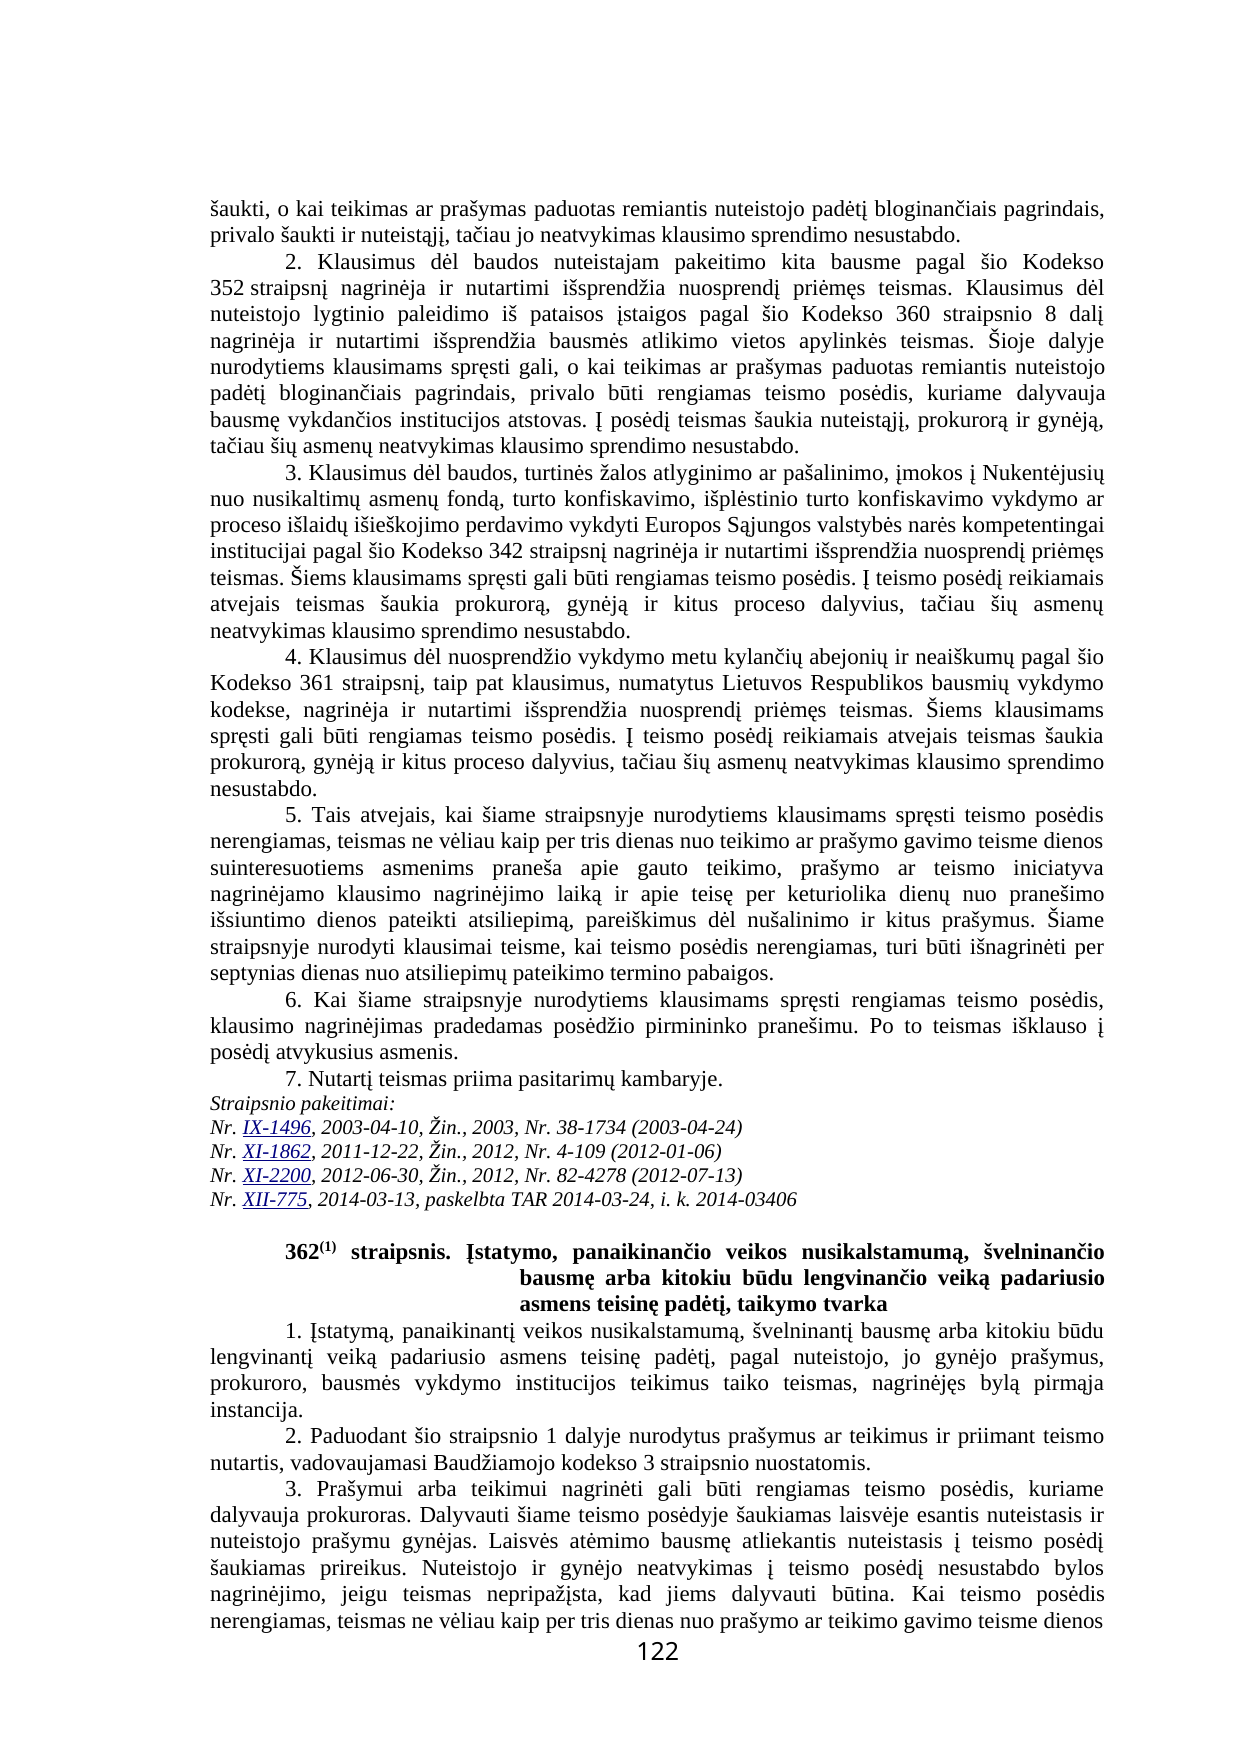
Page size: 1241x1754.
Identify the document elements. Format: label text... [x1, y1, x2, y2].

text 1. Įstatymą, panaikinantį veikos nusikalstamumą, švelninantį bausmę arba kitokiu būdu lengvinantį veiką padariusio asmens teisinę padėtį, pagal nuteistojo, jo gynėjo prašymus, prokuroro, bausmės vykdymo institucijos teikimus taiko teismas, nagrinėjęs bylą pirmąja instancija. [210, 1317, 1106, 1422]
text Straipsnio pakeitimai: [210, 1091, 1106, 1115]
text 4. Klausimus dėl nuosprendžio vykdymo metu kylančių abejonių ir neaiškumų pagal šio Kodekso 361 straipsnį, taip pat klausimus, numatytus Lietuvos Respublikos bausmių vykdymo kodekse, nagrinėja ir nutartimi išsprendžia nuosprendį priėmęs teismas. Šiems klausimams spręsti gali būti rengiamas teismo posėdis. Į teismo posėdį reikiamais atvejais teismas šaukia prokurorą, gynėją ir kitus proceso dalyvius, tačiau šių asmenų neatvykimas klausimo sprendimo nesustabdo. [210, 643, 1106, 801]
text 7. Nutartį teismas priima pasitarimų kambaryje. [210, 1065, 1106, 1091]
text 2. Paduodant šio straipsnio 1 dalyje nurodytus prašymus ar teikimus ir priimant teismo nutartis, vadovaujamasi Baudžiamojo kodekso 3 straipsnio nuostatomis. [210, 1422, 1106, 1475]
text šaukti, o kai teikimas ar prašymas paduotas remiantis nuteistojo padėtį bloginančiais pagrindais, privalo šaukti ir nuteistąjį, tačiau jo neatvykimas klausimo sprendimo nesustabdo. [210, 195, 1106, 248]
text Nr. XI-2200, 2012-06-30, Žin., 2012, Nr. 82-4278 (2012-07-13) [210, 1163, 1106, 1187]
text 5. Tais atvejais, kai šiame straipsnyje nurodytiems klausimams spręsti teismo posėdis nerengiamas, teismas ne vėliau kaip per tris dienas nuo teikimo ar prašymo gavimo teisme dienos suinteresuotiems asmenims praneša apie gauto teikimo, prašymo ar teismo iniciatyva nagrinėjamo klausimo nagrinėjimo laiką ir apie teisę per keturiolika dienų nuo pranešimo išsiuntimo dienos pateikti atsiliepimą, pareiškimus dėl nušalinimo ir kitus prašymus. Šiame straipsnyje nurodyti klausimai teisme, kai teismo posėdis nerengiamas, turi būti išnagrinėti per septynias dienas nuo atsiliepimų pateikimo termino pabaigos. [210, 801, 1106, 986]
text 6. Kai šiame straipsnyje nurodytiems klausimams spręsti rengiamas teismo posėdis, klausimo nagrinėjimas pradedamas posėdžio pirmininko pranešimu. Po to teismas išklauso į posėdį atvykusius asmenis. [210, 986, 1106, 1065]
text Nr. XII-775, 2014-03-13, paskelbta TAR 2014-03-24, i. k. 2014-03406 [210, 1187, 1106, 1211]
text 3. Klausimus dėl baudos, turtinės žalos atlyginimo ar pašalinimo, įmokos į Nukentėjusių nuo nusikaltimų asmenų fondą, turto konfiskavimo, išplėstinio turto konfiskavimo vykdymo ar proceso išlaidų išieškojimo perdavimo vykdyti Europos Sąjungos valstybės narės kompetentingai institucijai pagal šio Kodekso 342 straipsnį nagrinėja ir nutartimi išsprendžia nuosprendį priėmęs teismas. Šiems klausimams spręsti gali būti rengiamas teismo posėdis. Į teismo posėdį reikiamais atvejais teismas šaukia prokurorą, gynėją ir kitus proceso dalyvius, tačiau šių asmenų neatvykimas klausimo sprendimo nesustabdo. [210, 458, 1106, 643]
text Nr. IX-1496, 2003-04-10, Žin., 2003, Nr. 38-1734 (2003-04-24) [210, 1115, 1106, 1139]
text 362(1) straipsnis. Įstatymo, panaikinančio veikos nusikalstamumą, švelninančio bausmę arba kitokiu būdu lengvinančio veiką padariusio asmens teisinę padėtį, taikymo tvarka [285, 1238, 1106, 1317]
text Nr. XI-1862, 2011-12-22, Žin., 2012, Nr. 4-109 (2012-01-06) [210, 1139, 1106, 1163]
text 3. Prašymui arba teikimui nagrinėti gali būti rengiamas teismo posėdis, kuriame dalyvauja prokuroras. Dalyvauti šiame teismo posėdyje šaukiamas laisvėje esantis nuteistasis ir nuteistojo prašymu gynėjas. Laisvės atėmimo bausmę atliekantis nuteistasis į teismo posėdį šaukiamas prireikus. Nuteistojo ir gynėjo neatvykimas į teismo posėdį nesustabdo bylos nagrinėjimo, jeigu teismas nepripažįsta, kad jiems dalyvauti būtina. Kai teismo posėdis nerengiamas, teismas ne vėliau kaip per tris dienas nuo prašymo ar teikimo gavimo teisme dienos [210, 1475, 1106, 1633]
text 2. Klausimus dėl baudos nuteistajam pakeitimo kita bausme pagal šio Kodekso 352 straipsnį nagrinėja ir nutartimi išsprendžia nuosprendį priėmęs teismas. Klausimus dėl nuteistojo lygtinio paleidimo iš pataisos įstaigos pagal šio Kodekso 360 straipsnio 8 dalį nagrinėja ir nutartimi išsprendžia bausmės atlikimo vietos apylinkės teismas. Šioje dalyje nurodytiems klausimams spręsti gali, o kai teikimas ar prašymas paduotas remiantis nuteistojo padėtį bloginančiais pagrindais, privalo būti rengiamas teismo posėdis, kuriame dalyvauja bausmę vykdančios institucijos atstovas. Į posėdį teismas šaukia nuteistąjį, prokurorą ir gynėją, tačiau šių asmenų neatvykimas klausimo sprendimo nesustabdo. [210, 248, 1106, 458]
